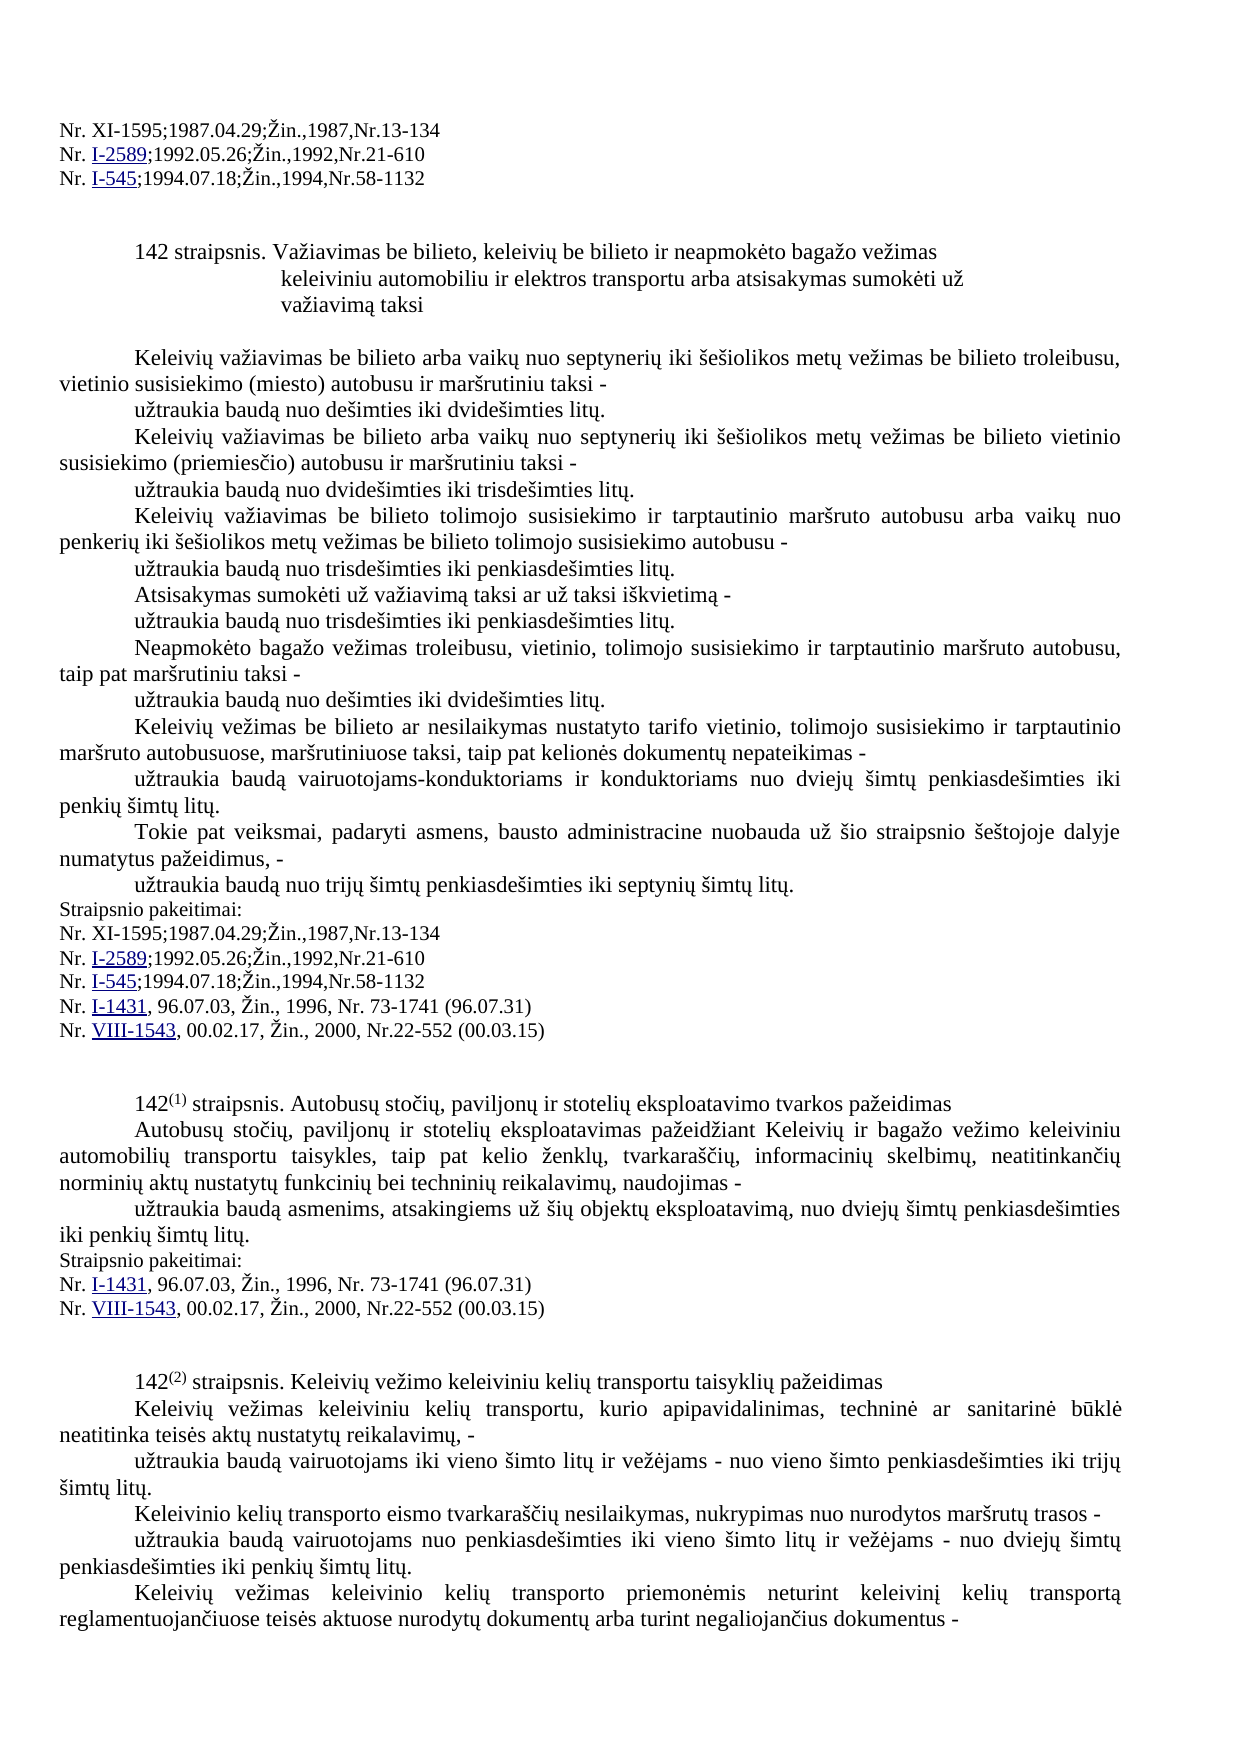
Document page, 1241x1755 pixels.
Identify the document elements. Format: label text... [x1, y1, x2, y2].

text Nr. XI-1595;1987.04.29;Žin.,1987,Nr.13-134 [59, 118, 1122, 142]
text Keleivių važiavimas be bilieto arba vaikų nuo septynerių iki šešiolikos metų vežimas be bilieto vietinio susisiekimo (priemiesčio) autobusu ir maršrutiniu taksi - [59, 423, 1122, 476]
text Keleivių vežimas keleivinio kelių transporto priemonėmis neturint keleivinį kelių transportą reglamentuojančiuose teisės aktuose nurodytų dokumentų arba turint negaliojančius dokumentus - [59, 1579, 1122, 1632]
text užtraukia baudą vairuotojams nuo penkiasdešimties iki vieno šimto litų ir vežėjams - nuo dviejų šimtų penkiasdešimties iki penkių šimtų litų. [59, 1526, 1122, 1579]
text užtraukia baudą nuo trisdešimties iki penkiasdešimties litų. [59, 555, 1122, 581]
text Nr. VIII-1543, 00.02.17, Žin., 2000, Nr.22-552 (00.03.15) [59, 1018, 1122, 1042]
text važiavimą taksi [281, 291, 1122, 317]
text užtraukia baudą asmenims, atsakingiems už šių objektų eksploatavimą, nuo dviejų šimtų penkiasdešimties iki penkių šimtų litų. [59, 1195, 1122, 1248]
text Nr. I-545;1994.07.18;Žin.,1994,Nr.58-1132 [59, 969, 1122, 993]
text Nr. VIII-1543, 00.02.17, Žin., 2000, Nr.22-552 (00.03.15) [59, 1296, 1122, 1320]
text 142 straipsnis. Važiavimas be bilieto, keleivių be bilieto ir neapmokėto bagažo vežimas [134, 238, 1122, 265]
text užtraukia baudą nuo dešimties iki dvidešimties litų. [59, 686, 1122, 713]
text Keleivių vežimas be bilieto ar nesilaikymas nustatyto tarifo vietinio, tolimojo susisiekimo ir tarptautinio maršruto autobusuose, maršrutiniuose taksi, taip pat kelionės dokumentų nepateikimas - [59, 713, 1122, 766]
text Nr. I-545;1994.07.18;Žin.,1994,Nr.58-1132 [59, 166, 1122, 190]
text užtraukia baudą vairuotojams iki vieno šimto litų ir vežėjams - nuo vieno šimto penkiasdešimties iki trijų šimtų litų. [59, 1447, 1122, 1500]
text Keleivių vežimas keleiviniu kelių transportu, kurio apipavidalinimas, techninė ar sanitarinė būklė neatitinka teisės aktų nustatytų reikalavimų, - [59, 1394, 1122, 1447]
text keleiviniu automobiliu ir elektros transportu arba atsisakymas sumokėti už [281, 265, 1122, 291]
text Atsisakymas sumokėti už važiavimą taksi ar už taksi iškvietimą - [59, 581, 1122, 607]
text Keleivių važiavimas be bilieto arba vaikų nuo septynerių iki šešiolikos metų vežimas be bilieto troleibusu, vietinio susisiekimo (miesto) autobusu ir maršrutiniu taksi - [59, 344, 1122, 397]
text užtraukia baudą nuo dvidešimties iki trisdešimties litų. [59, 476, 1122, 502]
text Nr. I-2589;1992.05.26;Žin.,1992,Nr.21-610 [59, 945, 1122, 969]
text 142(1) straipsnis. Autobusų stočių, paviljonų ir stotelių eksploatavimo tvarkos pažeidimas [134, 1090, 1122, 1116]
text Nr. I-2589;1992.05.26;Žin.,1992,Nr.21-610 [59, 142, 1122, 166]
text Straipsnio pakeitimai: [59, 897, 1122, 921]
text Nr. I-1431, 96.07.03, Žin., 1996, Nr. 73-1741 (96.07.31) [59, 993, 1122, 1018]
text Nr. XI-1595;1987.04.29;Žin.,1987,Nr.13-134 [59, 921, 1122, 945]
text 142(2) straipsnis. Keleivių vežimo keleiviniu kelių transportu taisyklių pažeidimas [134, 1368, 1122, 1394]
text Neapmokėto bagažo vežimas troleibusu, vietinio, tolimojo susisiekimo ir tarptautinio maršruto autobusu, taip pat maršrutiniu taksi - [59, 634, 1122, 686]
text užtraukia baudą nuo dešimties iki dvidešimties litų. [59, 397, 1122, 423]
text užtraukia baudą nuo trisdešimties iki penkiasdešimties litų. [59, 607, 1122, 634]
text Tokie pat veiksmai, padaryti asmens, bausto administracine nuobauda už šio straipsnio šeštojoje dalyje numatytus pažeidimus, - [59, 818, 1122, 871]
text Autobusų stočių, paviljonų ir stotelių eksploatavimas pažeidžiant Keleivių ir bagažo vežimo keleiviniu automobilių transportu taisykles, taip pat kelio ženklų, tvarkaraščių, informacinių skelbimų, neatitinkančių norminių aktų nustatytų funkcinių bei techninių reikalavimų, naudojimas - [59, 1116, 1122, 1195]
text Nr. I-1431, 96.07.03, Žin., 1996, Nr. 73-1741 (96.07.31) [59, 1272, 1122, 1296]
text Straipsnio pakeitimai: [59, 1248, 1122, 1272]
text Keleivių važiavimas be bilieto tolimojo susisiekimo ir tarptautinio maršruto autobusu arba vaikų nuo penkerių iki šešiolikos metų vežimas be bilieto tolimojo susisiekimo autobusu - [59, 502, 1122, 555]
text Keleivinio kelių transporto eismo tvarkaraščių nesilaikymas, nukrypimas nuo nurodytos maršrutų trasos - [59, 1500, 1122, 1526]
text užtraukia baudą nuo trijų šimtų penkiasdešimties iki septynių šimtų litų. [59, 871, 1122, 897]
text užtraukia baudą vairuotojams-konduktoriams ir konduktoriams nuo dviejų šimtų penkiasdešimties iki penkių šimtų litų. [59, 766, 1122, 818]
